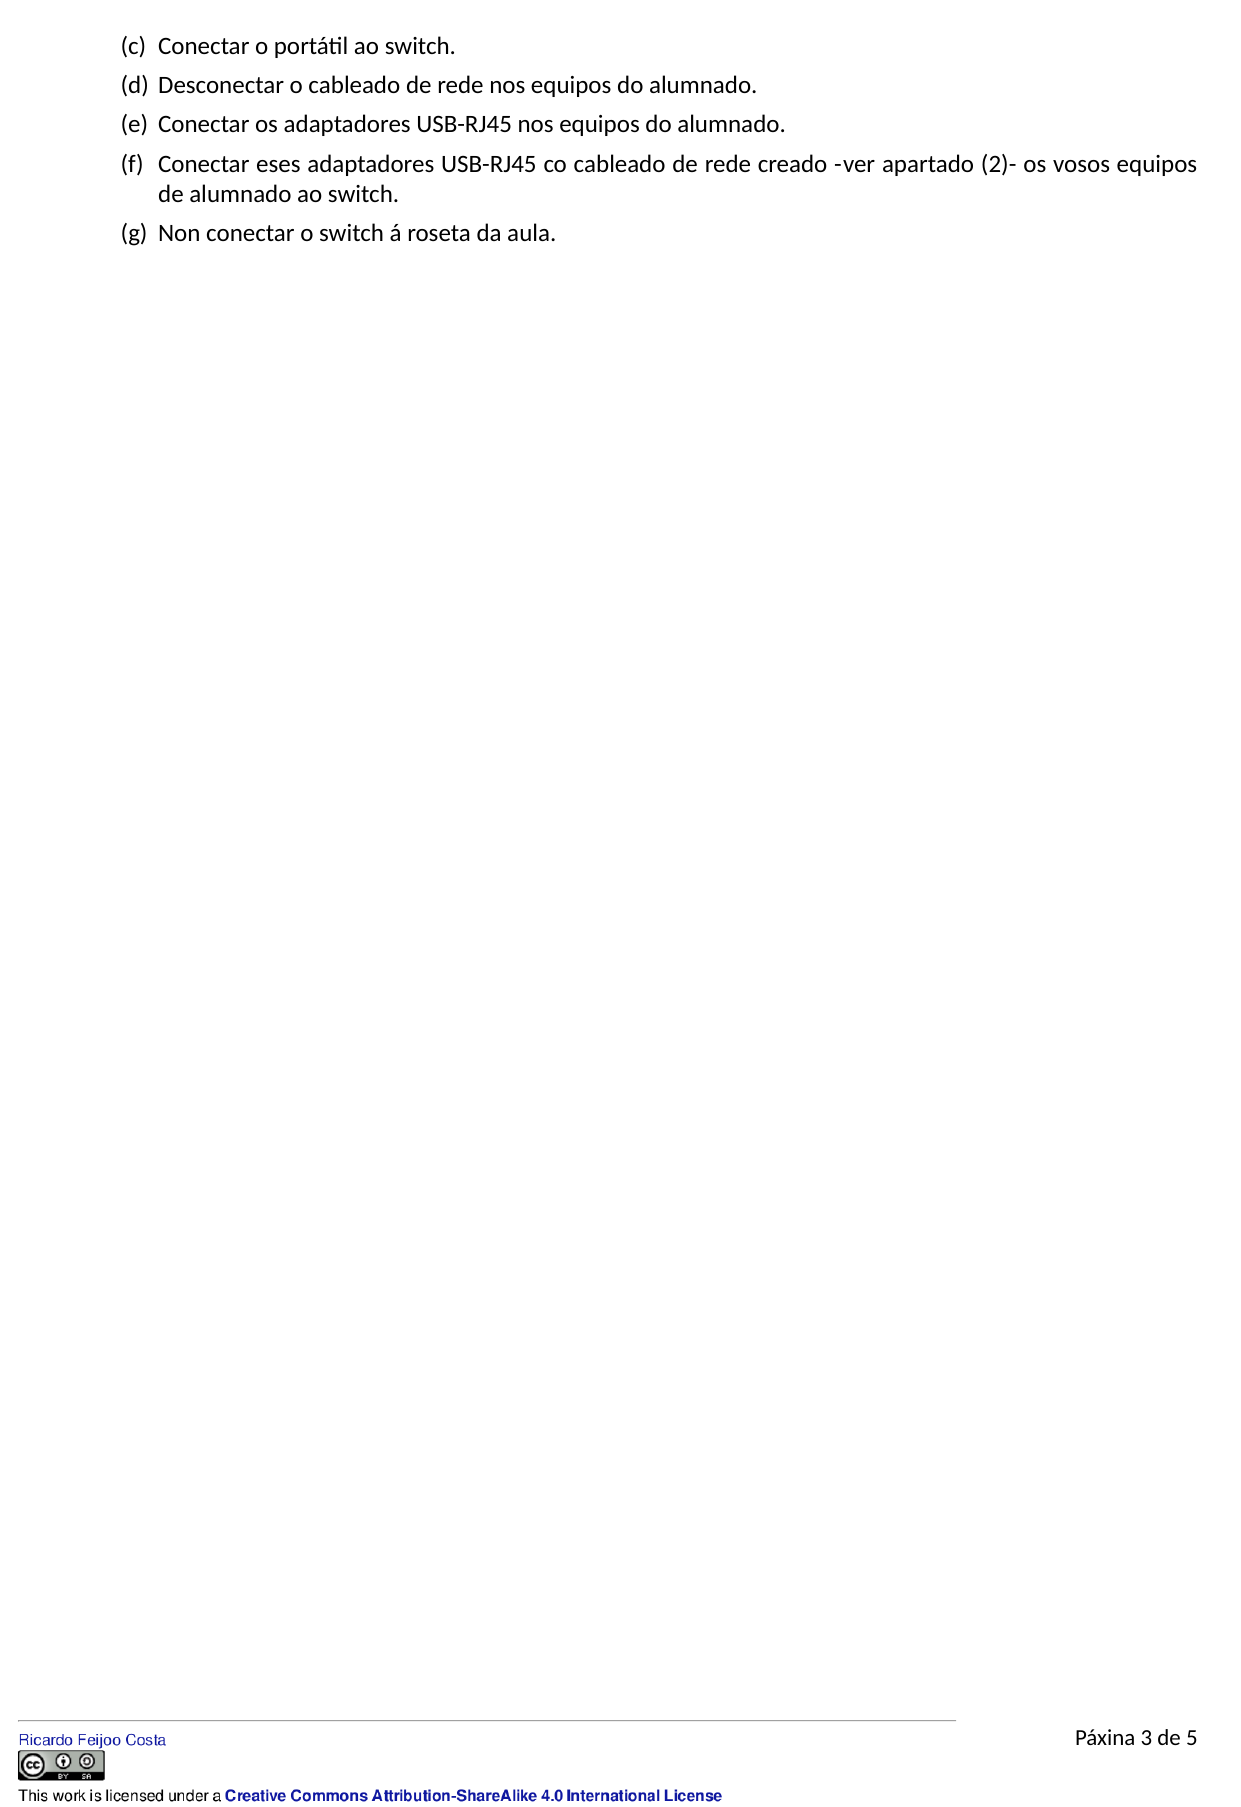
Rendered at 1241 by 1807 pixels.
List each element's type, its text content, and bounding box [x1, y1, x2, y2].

picture [8, 1715, 957, 1806]
list Non conectar o switch á roseta da aula. [120, 217, 1197, 248]
list Desconectar o cableado de rede nos equipos do alumnado. [120, 69, 1197, 100]
list Conectar o portátil ao switch. [120, 30, 1197, 60]
list Conectar eses adaptadores USB-RJ45 co cableado de rede creado -ver apartado (2)- os vosos equipos de alumnado ao switch. [120, 148, 1197, 209]
list Conectar os adaptadores USB-RJ45 nos equipos do alumnado. [120, 108, 1197, 139]
